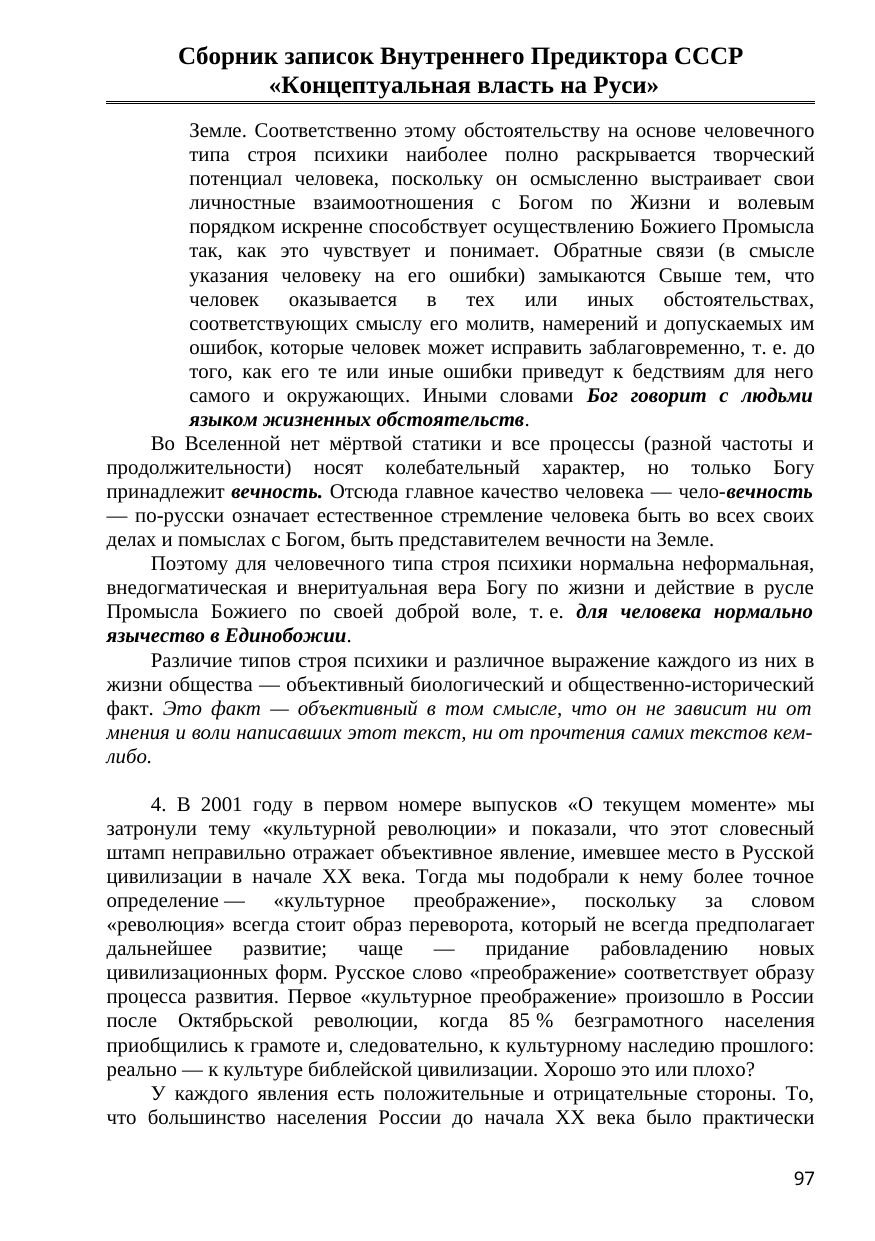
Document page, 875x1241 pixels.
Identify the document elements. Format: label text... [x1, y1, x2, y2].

text Различие типов строя психики и различное выражение каждого из них в жизни общества — объективный биологический и общественно-исторический факт. Это факт — объективный в том смысле, что он не зависит ни от мнения и воли написавших этот текст, ни от прочтения самих текстов кем-либо. [106, 647, 815, 768]
text 4. В 2001 году в первом номере выпусков «О текущем моменте» мы затронули тему «культурной революции» и показали, что этот словесный штамп неправильно отражает объективное явление, имевшее место в Русской цивилизации в начале ХХ века. Тогда мы подобрали к нему более точное определение — «культурное преображение», поскольку за словом «революция» всегда стоит образ переворота, который не всегда предполагает дальнейшее развитие; чаще — придание рабовладению новых цивилизационных форм. Русское слово «преображение» соответствует образу процесса развития. Первое «культурное преображение» произошло в России после Октябрьской революции, когда 85 % безграмотного населения приобщились к грамоте и, следовательно, к культурному наследию прошлого: реально — к культуре библейской цивилизации. Хорошо это или плохо? [106, 792, 815, 1081]
text Поэтому для человечного типа строя психики нормальна неформальная, внедогматическая и внеритуальная вера Богу по жизни и действие в русле Промысла Божиего по своей доброй воле, т. е. для человека нормально язычество в Единобожии. [106, 551, 815, 647]
text Во Вселенной нет мёртвой статики и все процессы (разной частоты и продолжительности) носят колебательный характер, но только Богу принадлежит вечность. Отсюда главное качество человека — чело-вечность — по-русски означает естественное стремление человека быть во всех своих делах и помыслах с Богом, быть представителем вечности на Земле. [106, 431, 815, 551]
list Земле. Соответственно этому обстоятельству на основе человечного типа строя психики наиболее полно раскрывается творческий потенциал человека, поскольку он осмысленно выстраивает свои личностные взаимоотношения с Богом по Жизни и волевым порядком искренне способствует осуществлению Божиего Промысла так, как это чувствует и понимает. Обратные связи (в смысле указания человеку на его ошибки) замыкаются Свыше тем, что человек оказывается в тех или иных обстоятельствах, соответствующих смыслу его молитв, намерений и допускаемых им ошибок, которые человек может исправить заблаговременно, т. е. до того, как его те или иные ошибки приведут к бедствиям для него самого и окружающих. Иными словами Бог говорит с людьми языком жизненных обстоятельств. [165, 118, 815, 431]
text У каждого явления есть положительные и отрицательные стороны. То, что большинство населения России до начала ХХ века было практически [106, 1081, 815, 1129]
